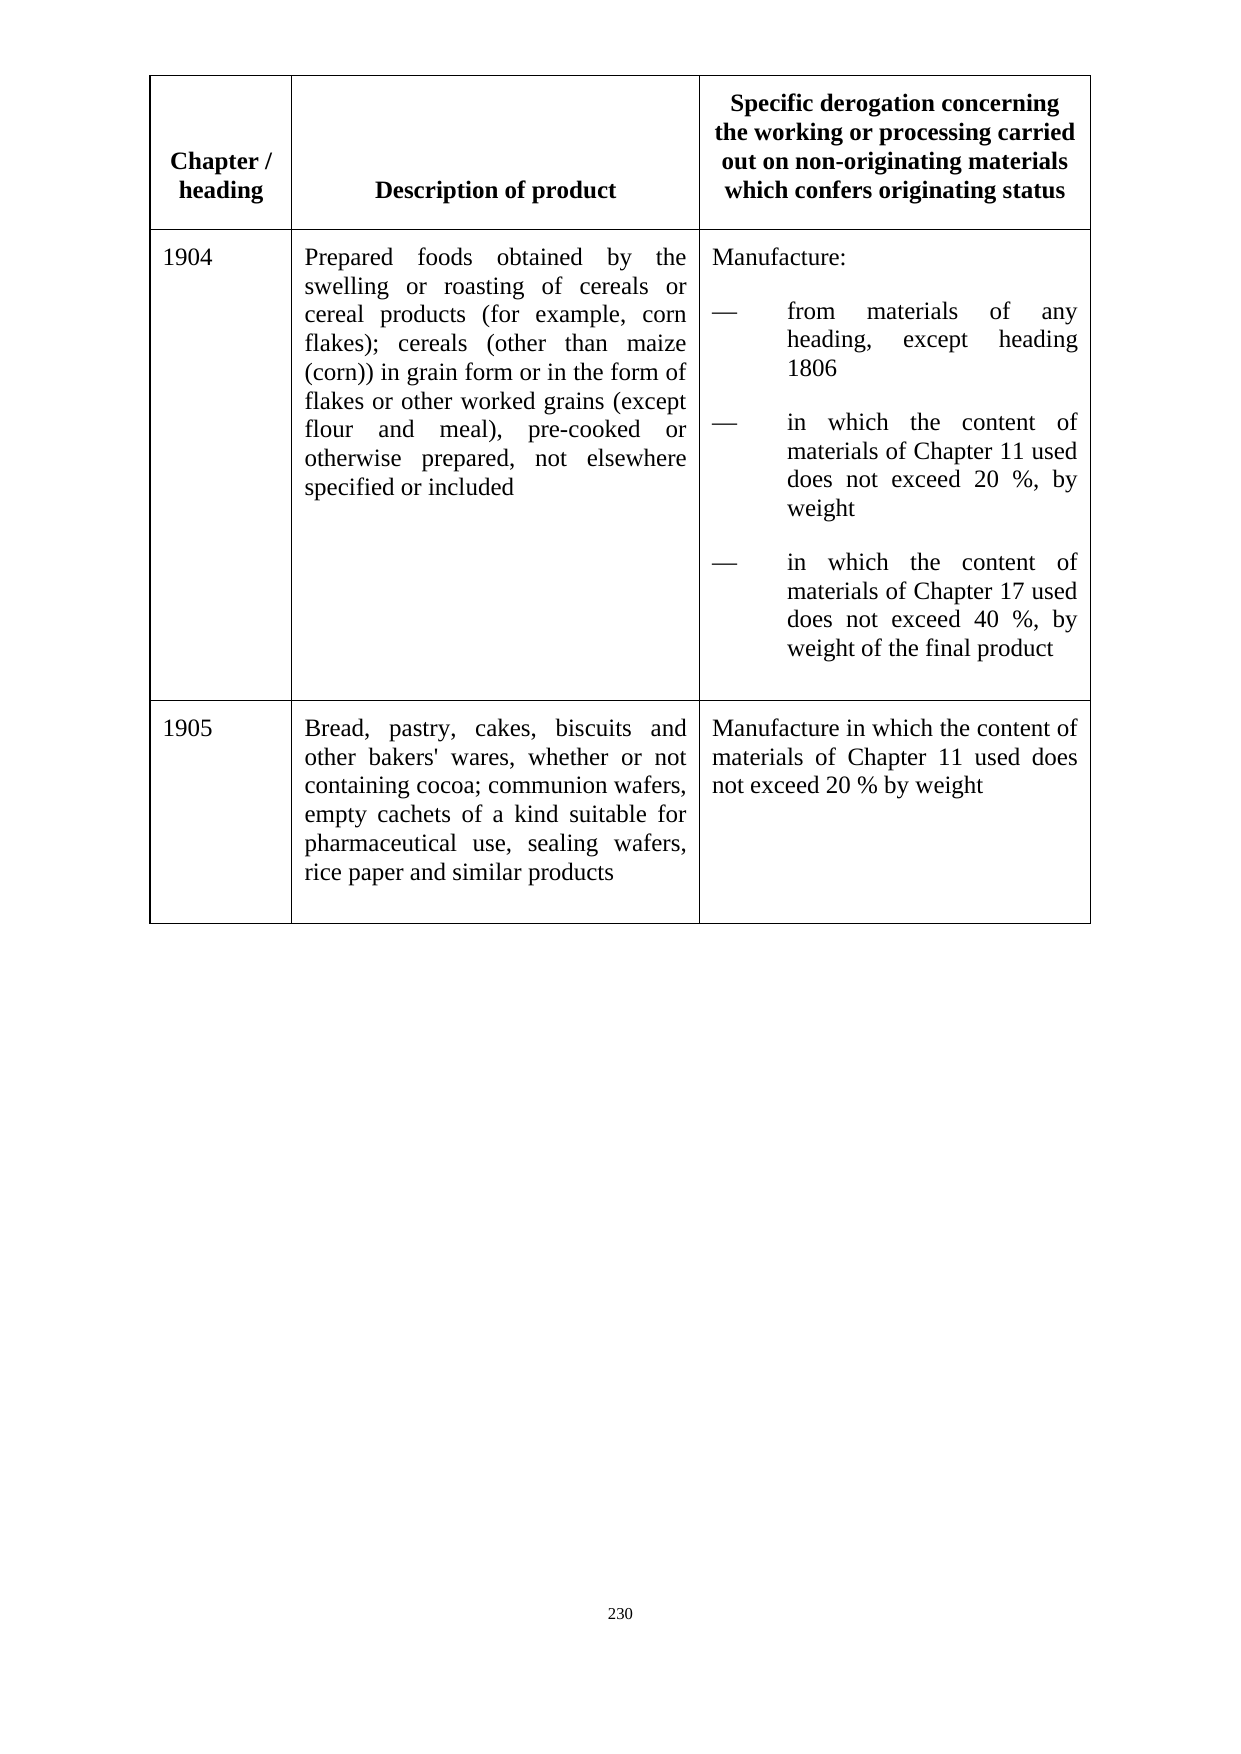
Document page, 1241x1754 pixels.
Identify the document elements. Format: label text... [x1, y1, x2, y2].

table_cell Bread, pastry, cakes, biscuits and other bakers' wares, whether or not containing cocoa; communion wafers, empty cachets of a kind suitable for pharmaceutical use, sealing wafers, rice paper and similar products [292, 701, 699, 923]
table_cell Manufacture: — from materials of any heading, except heading 1806 — in which the content of materials of Chapter 11 used does not exceed 20 %, by weight — in which the content of materials of Chapter 17 used does not exceed 40 %, by weight of the final product [700, 230, 1090, 699]
table_cell Manufacture in which the content of materials of Chapter 11 used does not exceed 20 % by weight [700, 701, 1090, 923]
table_header Specific derogation concerning the working or processing carried out on non‐originating materials which confers originating status [700, 76, 1090, 228]
table_cell 1905 [151, 701, 291, 923]
table_cell 1904 [151, 230, 291, 699]
table_header Chapter / heading [151, 76, 291, 228]
table_cell Prepared foods obtained by the swelling or roasting of cereals or cereal products (for example, corn flakes); cereals (other than maize (corn)) in grain form or in the form of flakes or other worked grains (except flour and meal), pre‐cooked or otherwise prepared, not elsewhere specified or included [292, 230, 699, 699]
table_header Description of product [292, 76, 699, 228]
